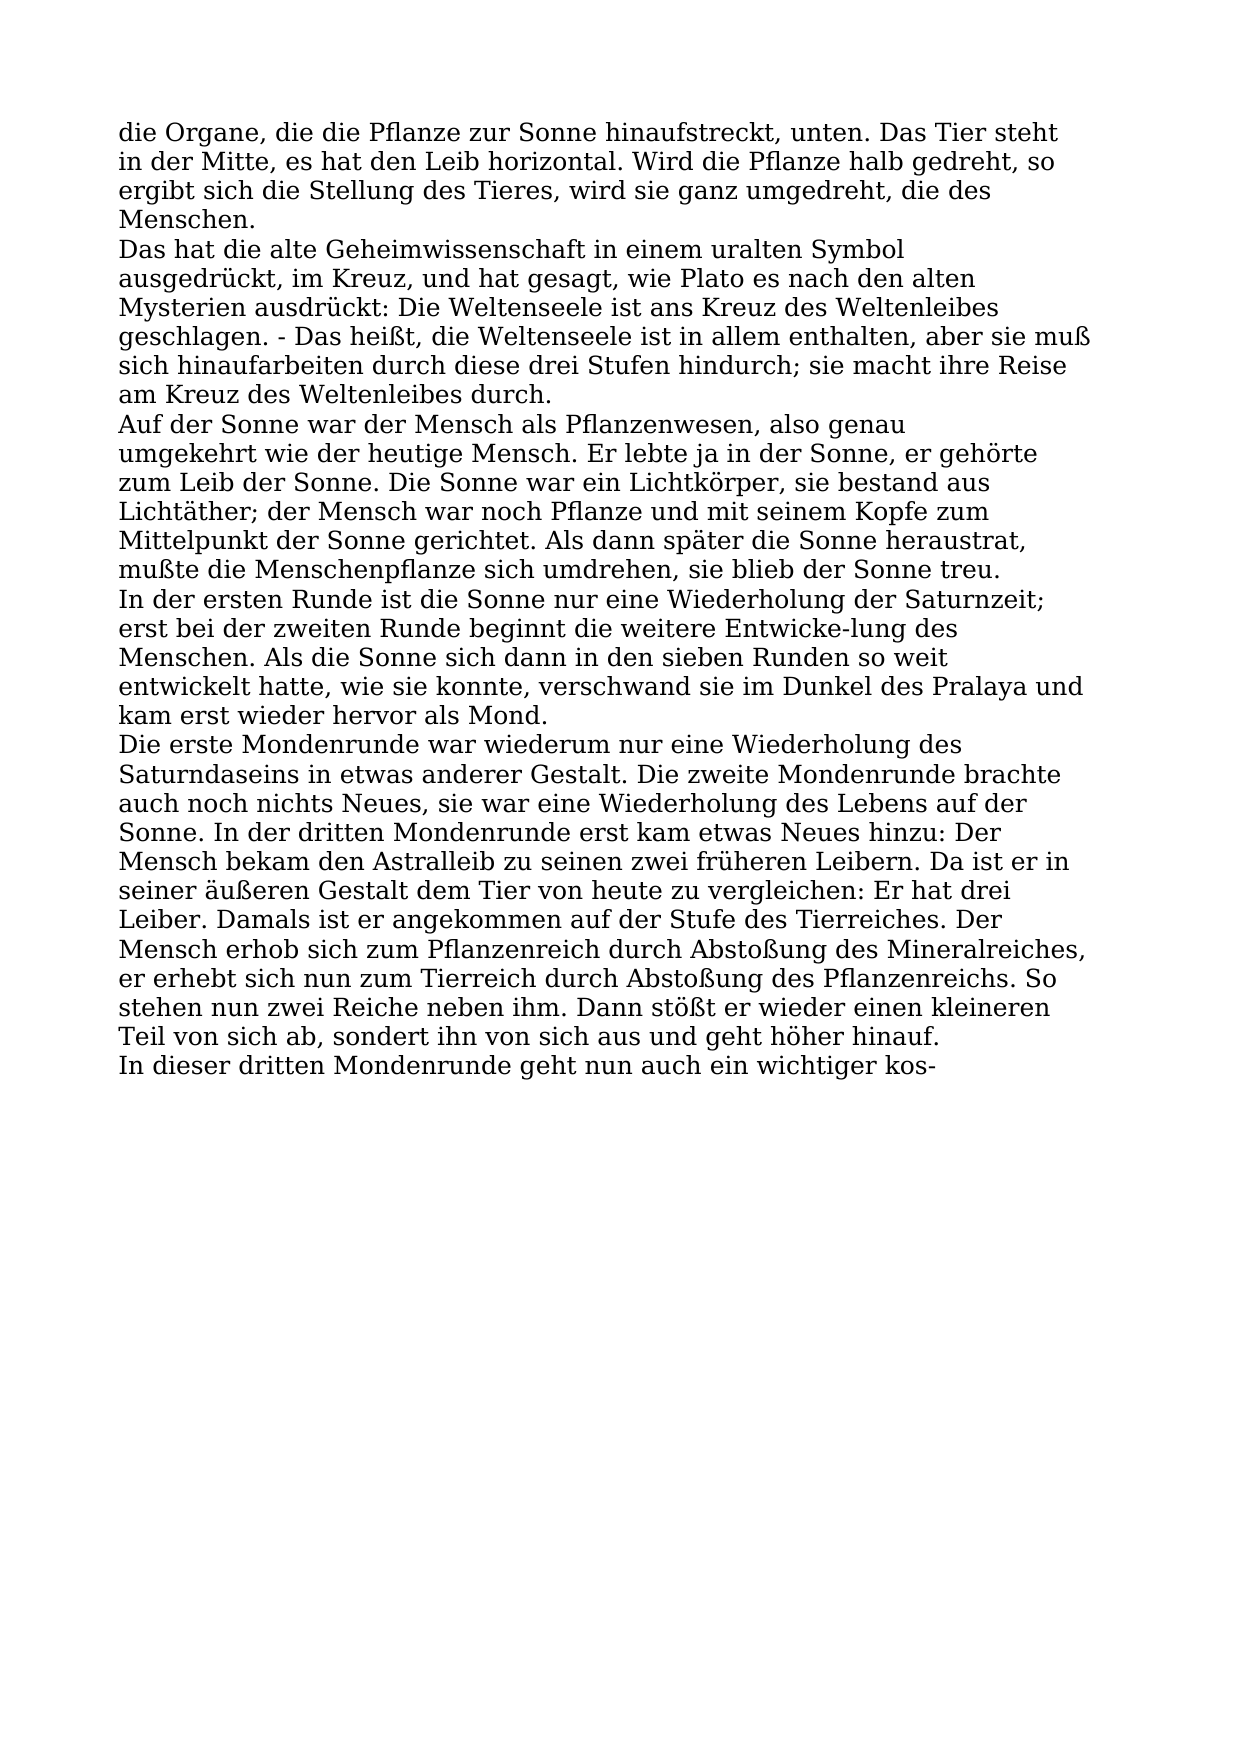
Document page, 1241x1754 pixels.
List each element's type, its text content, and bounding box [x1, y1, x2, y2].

text Leiber. Damals ist er angekommen auf der Stufe des Tierreiches. Der [118, 906, 1122, 935]
text ausgedrückt, im Kreuz, und hat gesagt, wie Plato es nach den alten [118, 264, 1122, 293]
text umgekehrt wie der heutige Mensch. Er lebte ja in der Sonne, er gehörte [118, 439, 1122, 468]
text Sonne. In der dritten Mondenrunde erst kam etwas Neues hinzu: Der [118, 818, 1122, 847]
text geschlagen. - Das heißt, die Weltenseele ist in allem enthalten, aber sie muß [118, 322, 1122, 351]
text Auf der Sonne war der Mensch als Pflanzenwesen, also genau [118, 410, 1122, 439]
text auch noch nichts Neues, sie war eine Wiederholung des Lebens auf der [118, 789, 1122, 818]
text kam erst wieder hervor als Mond. [118, 701, 1122, 731]
text seiner äußeren Gestalt dem Tier von heute zu vergleichen: Er hat drei [118, 876, 1122, 906]
text Menschen. Als die Sonne sich dann in den sieben Runden so weit [118, 643, 1122, 672]
text Mysterien ausdrückt: Die Weltenseele ist ans Kreuz des Weltenleibes [118, 293, 1122, 322]
text In dieser dritten Mondenrunde geht nun auch ein wichtiger kos- [118, 1051, 1122, 1081]
text Das hat die alte Geheimwissenschaft in einem uralten Symbol [118, 235, 1122, 264]
text er erhebt sich nun zum Tierreich durch Abstoßung des Pflanzenreichs. So [118, 964, 1122, 993]
text Menschen. [118, 206, 1122, 235]
text mußte die Menschenpflanze sich umdrehen, sie blieb der Sonne treu. [118, 556, 1122, 585]
text stehen nun zwei Reiche neben ihm. Dann stößt er wieder einen kleineren [118, 993, 1122, 1022]
text Die erste Mondenrunde war wiederum nur eine Wiederholung des [118, 731, 1122, 760]
text entwickelt hatte, wie sie konnte, verschwand sie im Dunkel des Pralaya und [118, 672, 1122, 701]
text Teil von sich ab, sondert ihn von sich aus und geht höher hinauf. [118, 1022, 1122, 1051]
text sich hinaufarbeiten durch diese drei Stufen hindurch; sie macht ihre Reise [118, 351, 1122, 381]
text Mensch erhob sich zum Pflanzenreich durch Abstoßung des Mineralreiches, [118, 935, 1122, 964]
text erst bei der zweiten Runde beginnt die weitere Entwicke-lung des [118, 614, 1122, 643]
text Saturndaseins in etwas anderer Gestalt. Die zweite Mondenrunde brachte [118, 760, 1122, 789]
text am Kreuz des Weltenleibes durch. [118, 381, 1122, 410]
text in der Mitte, es hat den Leib horizontal. Wird die Pflanze halb gedreht, so [118, 147, 1122, 176]
text Lichtäther; der Mensch war noch Pflanze und mit seinem Kopfe zum [118, 497, 1122, 526]
text ergibt sich die Stellung des Tieres, wird sie ganz umgedreht, die des [118, 176, 1122, 206]
text Mensch bekam den Astralleib zu seinen zwei früheren Leibern. Da ist er in [118, 847, 1122, 876]
text In der ersten Runde ist die Sonne nur eine Wiederholung der Saturnzeit; [118, 585, 1122, 614]
text zum Leib der Sonne. Die Sonne war ein Lichtkörper, sie bestand aus [118, 468, 1122, 497]
text die Organe, die die Pflanze zur Sonne hinaufstreckt, unten. Das Tier steht [118, 118, 1122, 147]
text Mittelpunkt der Sonne gerichtet. Als dann später die Sonne heraustrat, [118, 526, 1122, 556]
